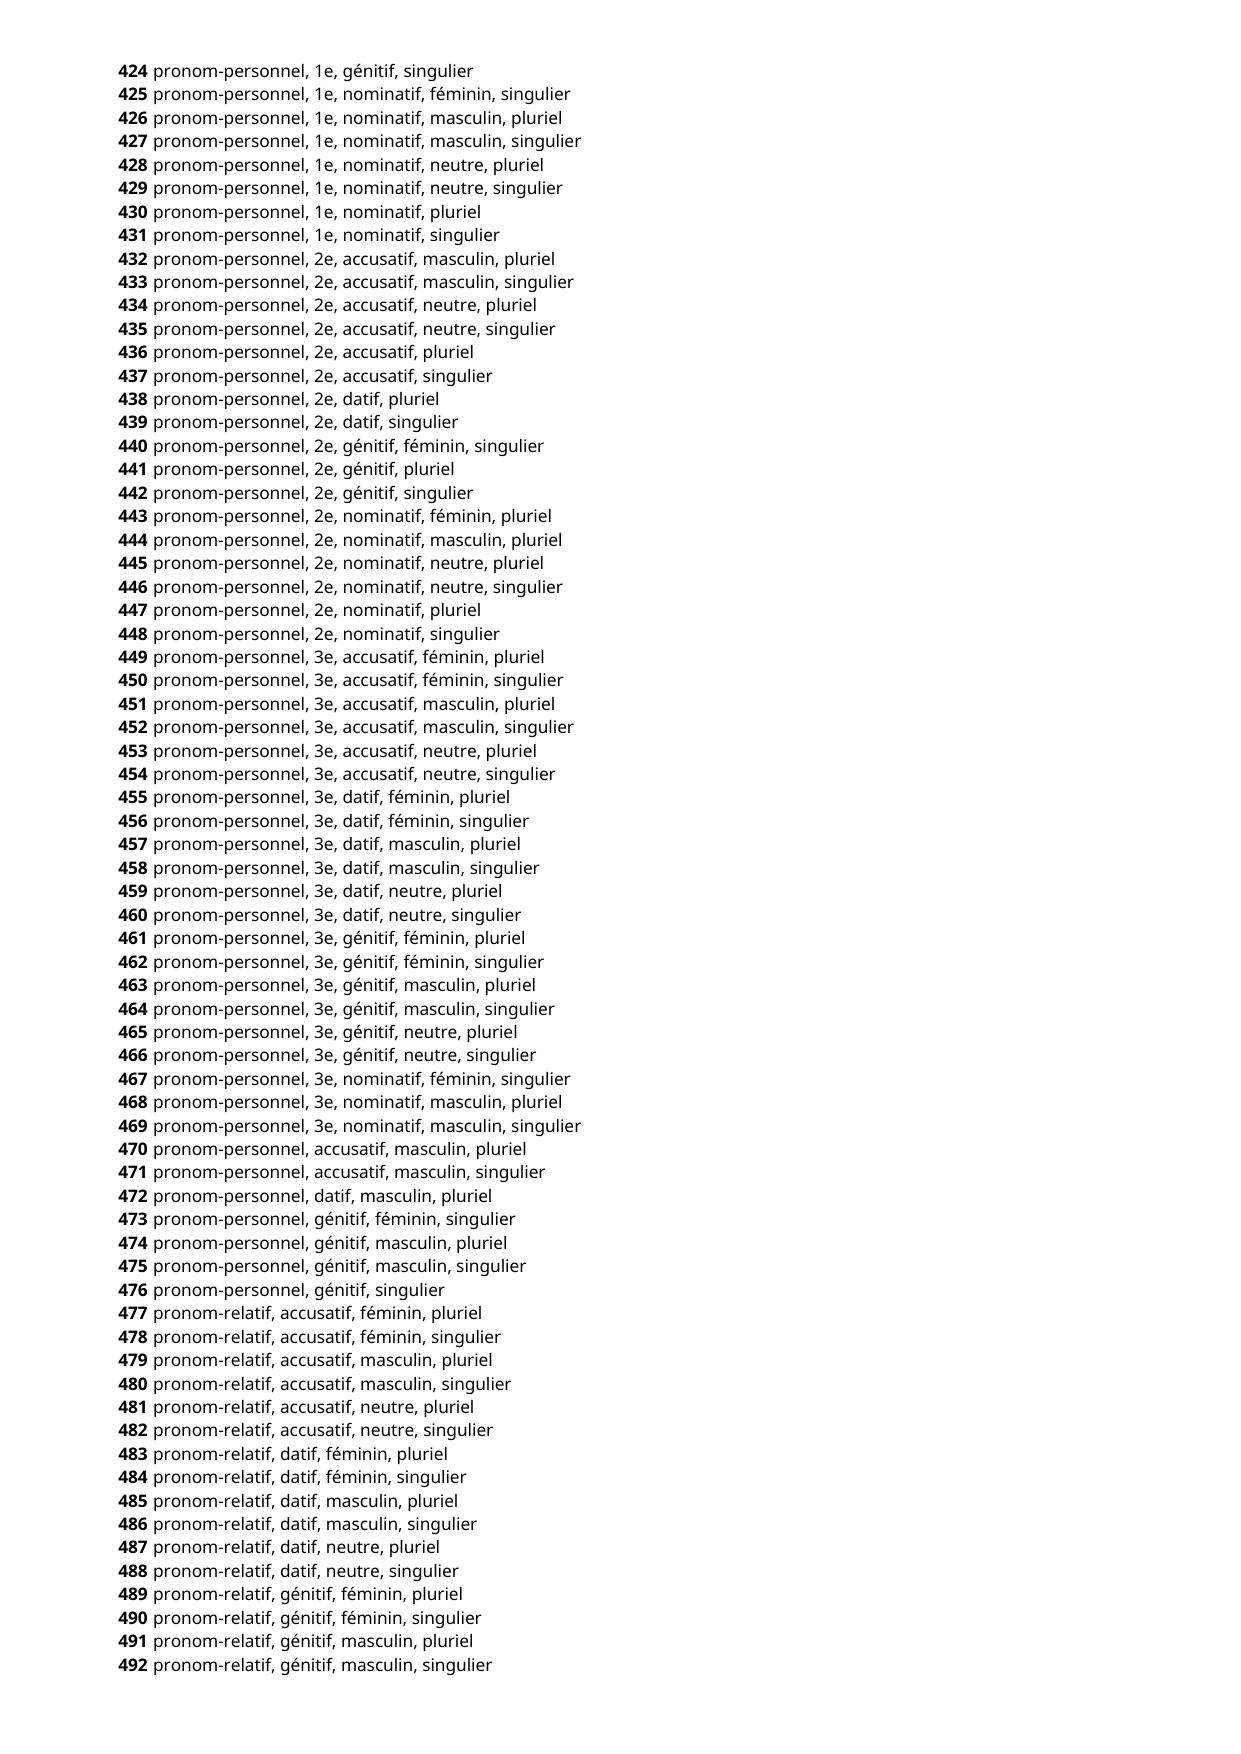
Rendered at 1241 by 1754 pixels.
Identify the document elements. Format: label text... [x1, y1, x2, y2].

table_cell pronom-relatif, accusatif, féminin, pluriel [153, 1301, 1240, 1325]
table_cell pronom-personnel, 1e, génitif, singulier [153, 59, 1240, 82]
table_cell 446 [118, 575, 153, 598]
table_cell 472 [118, 1184, 153, 1207]
table_cell pronom-personnel, 3e, nominatif, féminin, singulier [153, 1067, 1240, 1090]
table_cell 486 [118, 1512, 153, 1536]
table_cell 429 [118, 176, 153, 200]
table_cell pronom-personnel, 3e, accusatif, masculin, singulier [153, 715, 1240, 739]
table_cell 462 [118, 950, 153, 973]
table_cell pronom-personnel, 3e, génitif, neutre, pluriel [153, 1020, 1240, 1043]
table_cell 460 [118, 903, 153, 926]
table_cell pronom-personnel, 3e, génitif, féminin, pluriel [153, 926, 1240, 950]
table_cell pronom-relatif, datif, neutre, singulier [153, 1559, 1240, 1582]
table_cell 491 [118, 1629, 153, 1653]
table_cell pronom-personnel, 2e, nominatif, pluriel [153, 598, 1240, 622]
table_cell 483 [118, 1442, 153, 1465]
table_cell pronom-relatif, génitif, masculin, pluriel [153, 1629, 1240, 1653]
table_cell pronom-relatif, datif, neutre, pluriel [153, 1536, 1240, 1559]
table_cell pronom-personnel, 3e, datif, masculin, pluriel [153, 833, 1240, 856]
table_cell 442 [118, 481, 153, 504]
table_cell 445 [118, 551, 153, 575]
table_cell pronom-personnel, accusatif, masculin, singulier [153, 1161, 1240, 1184]
table_cell 441 [118, 458, 153, 481]
table_cell 424 [118, 59, 153, 82]
table_cell pronom-personnel, 3e, accusatif, féminin, pluriel [153, 645, 1240, 668]
table_cell 439 [118, 411, 153, 434]
table_cell pronom-relatif, accusatif, féminin, singulier [153, 1325, 1240, 1348]
table_cell 479 [118, 1348, 153, 1372]
table_cell 427 [118, 129, 153, 153]
table_cell 451 [118, 692, 153, 715]
table_cell pronom-personnel, 3e, datif, neutre, pluriel [153, 879, 1240, 903]
table_cell 428 [118, 153, 153, 176]
table_cell pronom-personnel, 2e, accusatif, singulier [153, 364, 1240, 387]
table_cell pronom-personnel, 2e, nominatif, singulier [153, 622, 1240, 645]
table_cell 488 [118, 1559, 153, 1582]
table_cell pronom-personnel, 3e, génitif, masculin, pluriel [153, 973, 1240, 997]
table_cell pronom-personnel, 2e, accusatif, neutre, pluriel [153, 294, 1240, 317]
table_cell pronom-personnel, 2e, accusatif, masculin, pluriel [153, 247, 1240, 270]
table_cell 438 [118, 387, 153, 411]
table_cell 459 [118, 879, 153, 903]
table_cell 489 [118, 1583, 153, 1606]
table_cell pronom-personnel, génitif, singulier [153, 1278, 1240, 1301]
table_cell 485 [118, 1489, 153, 1512]
table_cell 452 [118, 715, 153, 739]
table_cell pronom-relatif, datif, féminin, singulier [153, 1465, 1240, 1489]
table_cell 440 [118, 434, 153, 457]
table_cell 458 [118, 856, 153, 879]
table_cell 454 [118, 762, 153, 786]
table_cell pronom-personnel, 2e, datif, singulier [153, 411, 1240, 434]
table_cell pronom-relatif, accusatif, neutre, pluriel [153, 1395, 1240, 1418]
table_cell pronom-personnel, 3e, génitif, masculin, singulier [153, 997, 1240, 1020]
table_cell 476 [118, 1278, 153, 1301]
table_cell 435 [118, 317, 153, 340]
table_cell 434 [118, 294, 153, 317]
table_cell pronom-personnel, 3e, datif, féminin, singulier [153, 809, 1240, 832]
table_cell pronom-personnel, 2e, nominatif, féminin, pluriel [153, 504, 1240, 528]
table_cell pronom-personnel, 3e, nominatif, masculin, singulier [153, 1114, 1240, 1137]
table_cell pronom-relatif, génitif, masculin, singulier [153, 1653, 1240, 1676]
table_cell 469 [118, 1114, 153, 1137]
table_cell pronom-personnel, 1e, nominatif, masculin, pluriel [153, 106, 1240, 129]
table_cell pronom-personnel, génitif, masculin, singulier [153, 1254, 1240, 1278]
table_cell 463 [118, 973, 153, 997]
table_cell pronom-personnel, 1e, nominatif, féminin, singulier [153, 83, 1240, 106]
table_cell 456 [118, 809, 153, 832]
table_cell pronom-personnel, 2e, nominatif, neutre, pluriel [153, 551, 1240, 575]
table_cell pronom-relatif, accusatif, masculin, singulier [153, 1372, 1240, 1395]
table_cell pronom-personnel, 3e, nominatif, masculin, pluriel [153, 1090, 1240, 1114]
table_cell pronom-personnel, 3e, datif, féminin, pluriel [153, 786, 1240, 809]
table_cell pronom-personnel, 3e, datif, neutre, singulier [153, 903, 1240, 926]
table_cell pronom-personnel, accusatif, masculin, pluriel [153, 1137, 1240, 1161]
table_cell 471 [118, 1161, 153, 1184]
table_cell pronom-personnel, génitif, féminin, singulier [153, 1208, 1240, 1231]
table_cell 470 [118, 1137, 153, 1161]
table_cell pronom-personnel, 2e, nominatif, masculin, pluriel [153, 528, 1240, 551]
table_cell pronom-personnel, 3e, accusatif, neutre, singulier [153, 762, 1240, 786]
table_cell pronom-personnel, 2e, génitif, féminin, singulier [153, 434, 1240, 457]
table_cell pronom-personnel, 2e, génitif, singulier [153, 481, 1240, 504]
table_cell 453 [118, 739, 153, 762]
table_cell pronom-personnel, 1e, nominatif, neutre, singulier [153, 176, 1240, 200]
table_cell 437 [118, 364, 153, 387]
table_cell pronom-relatif, génitif, féminin, singulier [153, 1606, 1240, 1629]
table_cell pronom-personnel, 2e, génitif, pluriel [153, 458, 1240, 481]
table_cell 466 [118, 1044, 153, 1067]
table_cell 467 [118, 1067, 153, 1090]
table_cell pronom-personnel, datif, masculin, pluriel [153, 1184, 1240, 1207]
table_cell pronom-personnel, 1e, nominatif, neutre, pluriel [153, 153, 1240, 176]
table_cell 477 [118, 1301, 153, 1325]
table_cell 484 [118, 1465, 153, 1489]
table_cell 432 [118, 247, 153, 270]
table_cell pronom-relatif, accusatif, neutre, singulier [153, 1419, 1240, 1442]
table_cell 492 [118, 1653, 153, 1676]
table_cell pronom-personnel, 1e, nominatif, masculin, singulier [153, 129, 1240, 153]
table_cell pronom-personnel, génitif, masculin, pluriel [153, 1231, 1240, 1254]
table_cell 444 [118, 528, 153, 551]
table_cell 457 [118, 833, 153, 856]
table_cell 461 [118, 926, 153, 950]
table_cell 473 [118, 1208, 153, 1231]
table_cell pronom-relatif, génitif, féminin, pluriel [153, 1583, 1240, 1606]
table_cell pronom-personnel, 3e, accusatif, masculin, pluriel [153, 692, 1240, 715]
table_cell 443 [118, 504, 153, 528]
table_cell 426 [118, 106, 153, 129]
table_cell pronom-personnel, 2e, accusatif, masculin, singulier [153, 270, 1240, 293]
table_cell pronom-personnel, 2e, nominatif, neutre, singulier [153, 575, 1240, 598]
table_cell 431 [118, 223, 153, 247]
table_cell 480 [118, 1372, 153, 1395]
table_cell pronom-personnel, 3e, accusatif, neutre, pluriel [153, 739, 1240, 762]
table_cell 474 [118, 1231, 153, 1254]
table_cell pronom-relatif, accusatif, masculin, pluriel [153, 1348, 1240, 1372]
table_cell 455 [118, 786, 153, 809]
table_cell 490 [118, 1606, 153, 1629]
table_cell 425 [118, 83, 153, 106]
table_cell pronom-relatif, datif, masculin, pluriel [153, 1489, 1240, 1512]
table_cell 464 [118, 997, 153, 1020]
table_cell pronom-personnel, 3e, datif, masculin, singulier [153, 856, 1240, 879]
table_cell 433 [118, 270, 153, 293]
table_cell 436 [118, 340, 153, 364]
table_cell pronom-relatif, datif, masculin, singulier [153, 1512, 1240, 1536]
table_cell 468 [118, 1090, 153, 1114]
table_cell 448 [118, 622, 153, 645]
table_cell pronom-personnel, 1e, nominatif, singulier [153, 223, 1240, 247]
table_cell 478 [118, 1325, 153, 1348]
table_cell 430 [118, 200, 153, 223]
table_cell pronom-personnel, 3e, accusatif, féminin, singulier [153, 669, 1240, 692]
table_cell pronom-personnel, 3e, génitif, neutre, singulier [153, 1044, 1240, 1067]
table_cell pronom-relatif, datif, féminin, pluriel [153, 1442, 1240, 1465]
table_cell 449 [118, 645, 153, 668]
table_cell 465 [118, 1020, 153, 1043]
table_cell pronom-personnel, 1e, nominatif, pluriel [153, 200, 1240, 223]
table_cell pronom-personnel, 2e, accusatif, neutre, singulier [153, 317, 1240, 340]
table_cell 447 [118, 598, 153, 622]
table_cell 487 [118, 1536, 153, 1559]
table_cell 481 [118, 1395, 153, 1418]
table_cell pronom-personnel, 2e, accusatif, pluriel [153, 340, 1240, 364]
table_cell 475 [118, 1254, 153, 1278]
table_cell 450 [118, 669, 153, 692]
table_cell pronom-personnel, 2e, datif, pluriel [153, 387, 1240, 411]
table_cell 482 [118, 1419, 153, 1442]
table_cell pronom-personnel, 3e, génitif, féminin, singulier [153, 950, 1240, 973]
